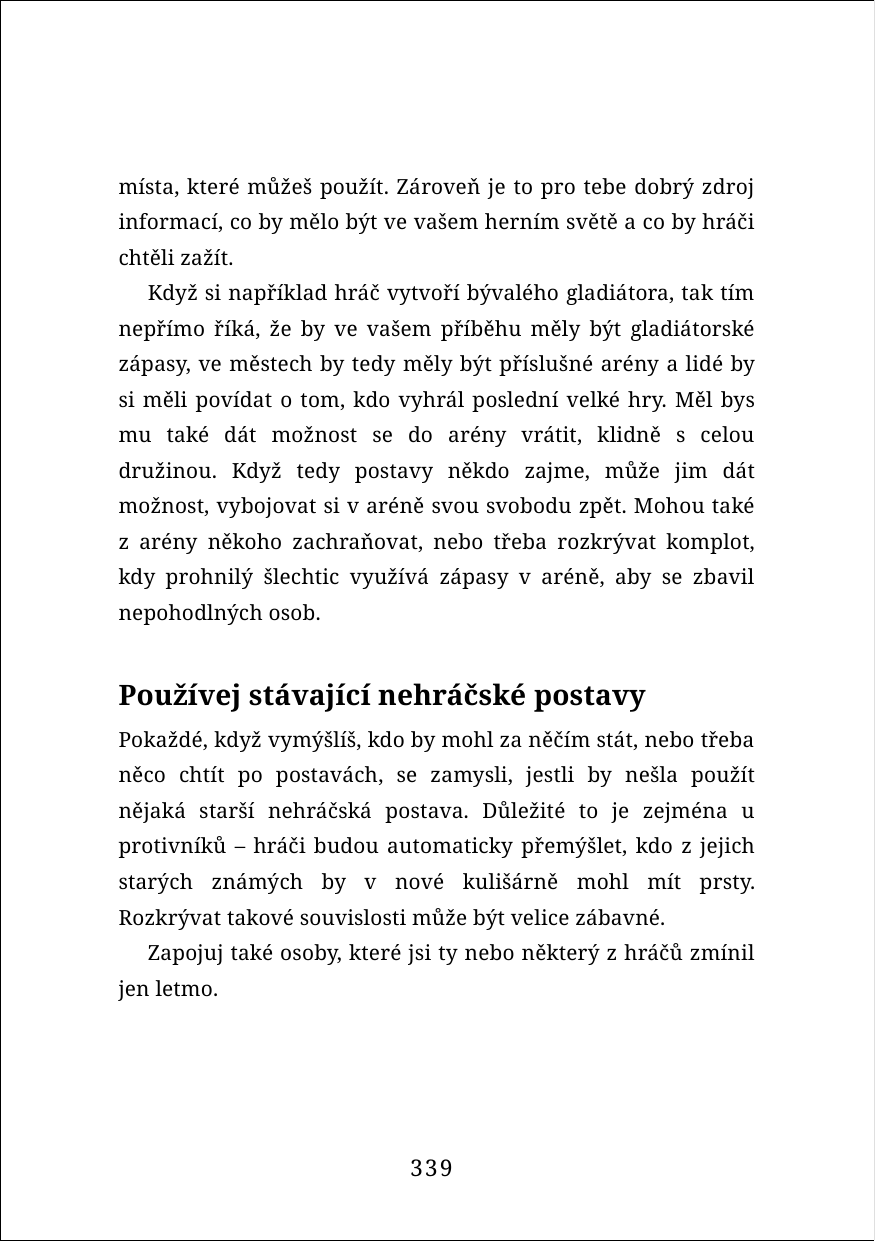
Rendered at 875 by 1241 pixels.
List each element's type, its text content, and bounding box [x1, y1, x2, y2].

text Pokaždé, když vymýšlíš, kdo by mohl za něčím stát, nebo třeba něco chtít po postavách, se zamysli, jestli by nešla použít nějaká starší nehráčská postava. Důležité to je zejména u protivníků – hráči budou automaticky přemýšlet, kdo z jejich starých známých by v nové kulišárně mohl mít prsty. Rozkrývat takové souvislosti může být velice zábavné. Zapojuj také osoby, které jsi ty nebo některý z hráčů zmínil jen letmo. [118, 725, 756, 1002]
text místa, které můžeš použít. Zároveň je to pro tebe dobrý zdroj informací, co by mělo být ve vašem herním světě a co by hráči chtěli zažít. Když si například hráč vytvoří bývalého gladiátora, tak tím nepřímo říká, že by ve vašem příběhu měly být gladiátorské zápasy, ve městech by tedy měly být příslušné arény a lidé by si měli povídat o tom, kdo vyhrál poslední velké hry. Měl bys mu také dát možnost se do arény vrátit, klidně s celou družinou. Když tedy postavy někdo zajme, může jim dát možnost, vybojovat si v aréně svou svobodu zpět. Mohou také z arény někoho zachraňovat, nebo třeba rozkrývat komplot, kdy prohnilý šlechtic využívá zápasy v aréně, aby se zbavil nepohodlných osob. [118, 172, 756, 626]
subtitle Používej stávající nehráčské postavy [118, 675, 756, 713]
